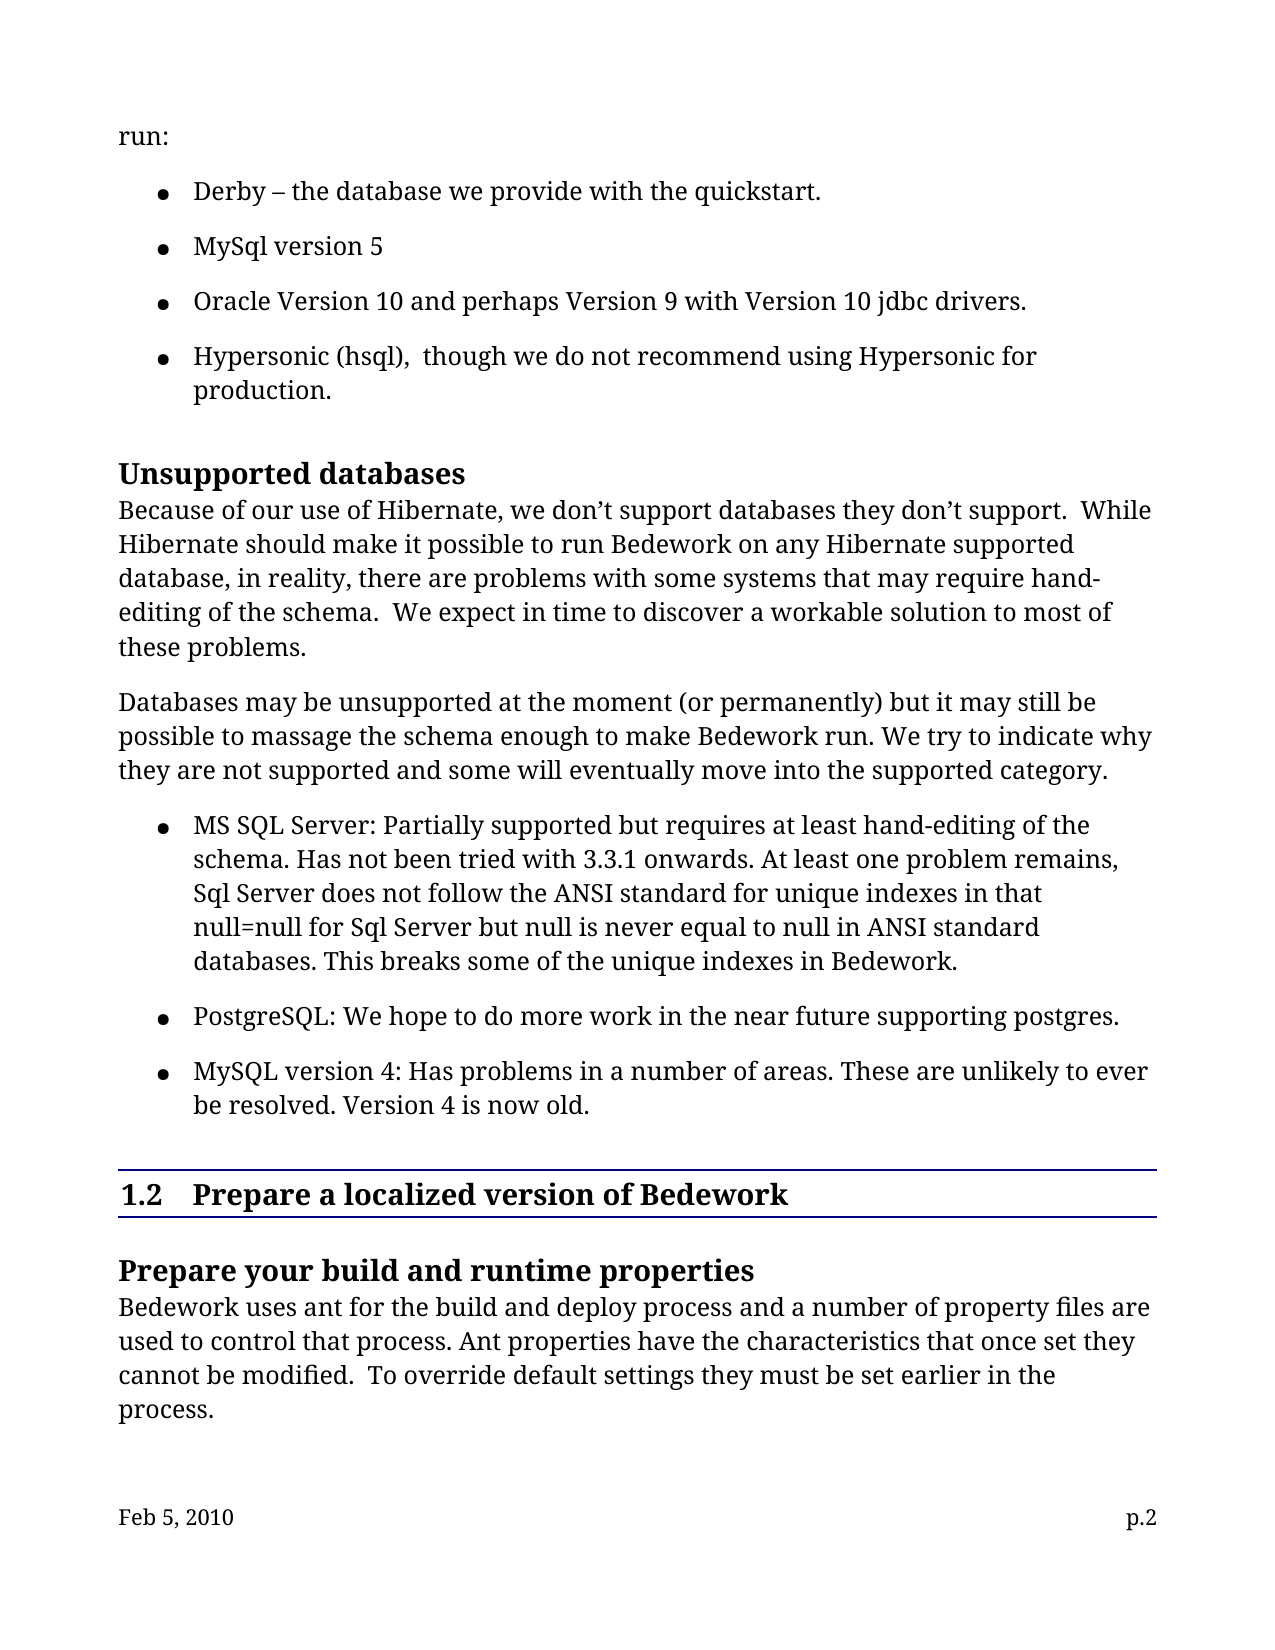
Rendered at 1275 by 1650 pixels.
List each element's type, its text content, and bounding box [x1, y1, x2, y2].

subtitle Prepare your build and runtime properties [118, 1250, 1157, 1290]
list Derby – the database we provide with the quickstart. [156, 173, 1157, 207]
subtitle Prepare a localized version of Bedework [118, 1171, 1157, 1216]
list Hypersonic (hsql), though we do not recommend using Hypersonic for production. [156, 338, 1157, 407]
list Oracle Version 10 and perhaps Version 9 with Version 10 jdbc drivers. [156, 283, 1157, 317]
list PostgreSQL: We hope to do more work in the near future supporting postgres. [156, 999, 1157, 1033]
subtitle Unsupported databases [118, 453, 1157, 493]
text run: [118, 118, 1157, 152]
list MySQL version 4: Has problems in a number of areas. These are unlikely to ever be resolved. Version 4 is now old. [156, 1054, 1157, 1122]
text Databases may be unsupported at the moment (or permanently) but it may still be possible to massage the schema enough to make Bedework run. We try to indicate why they are not supported and some will eventually move into the supported category. [118, 684, 1157, 786]
text Because of our use of Hibernate, we don’t support databases they don’t support. While Hibernate should make it possible to run Bedework on any Hibernate supported database, in reality, there are problems with some systems that may require hand-editing of the schema. We expect in time to discover a workable solution to most of these problems. [118, 493, 1157, 663]
text Bedework uses ant for the build and deploy process and a number of property files are used to control that process. Ant properties have the characteristics that once set they cannot be modified. To override default settings they must be set earlier in the process. [118, 1290, 1157, 1426]
list MS SQL Server: Partially supported but requires at least hand-editing of the schema. Has not been tried with 3.3.1 onwards. At least one problem remains, Sql Server does not follow the ANSI standard for unique indexes in that null=null for Sql Server but null is never equal to null in ANSI standard databases. This breaks some of the unique indexes in Bedework. [156, 807, 1157, 978]
list MySql version 5 [156, 228, 1157, 262]
